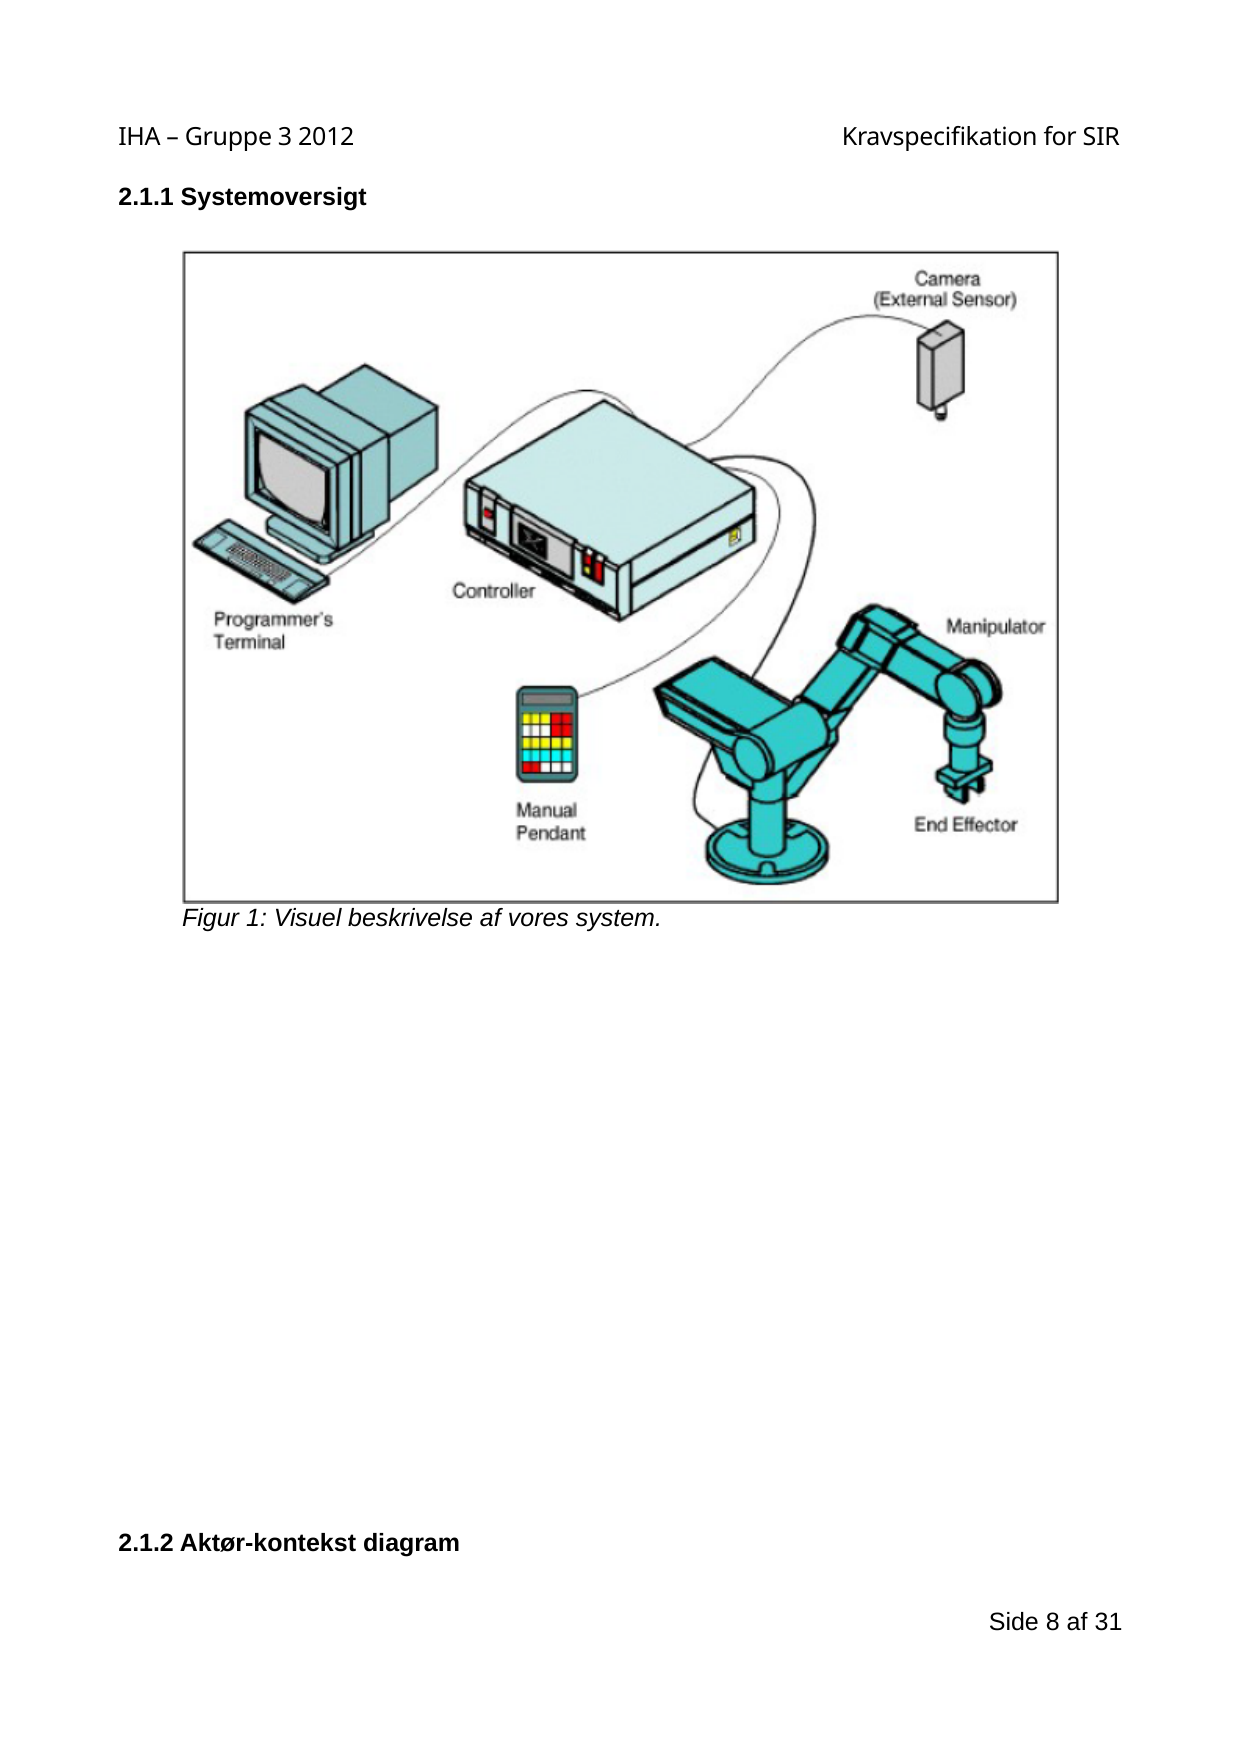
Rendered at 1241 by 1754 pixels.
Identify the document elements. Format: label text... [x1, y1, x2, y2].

picture [182, 250, 1059, 904]
subtitle 2.1.2 Aktør-kontekst diagram [118, 1527, 1122, 1556]
subtitle 2.1.1 Systemoversigt [118, 182, 1122, 210]
text Figur 1: Visuel beskrivelse af vores system. [182, 904, 1058, 932]
